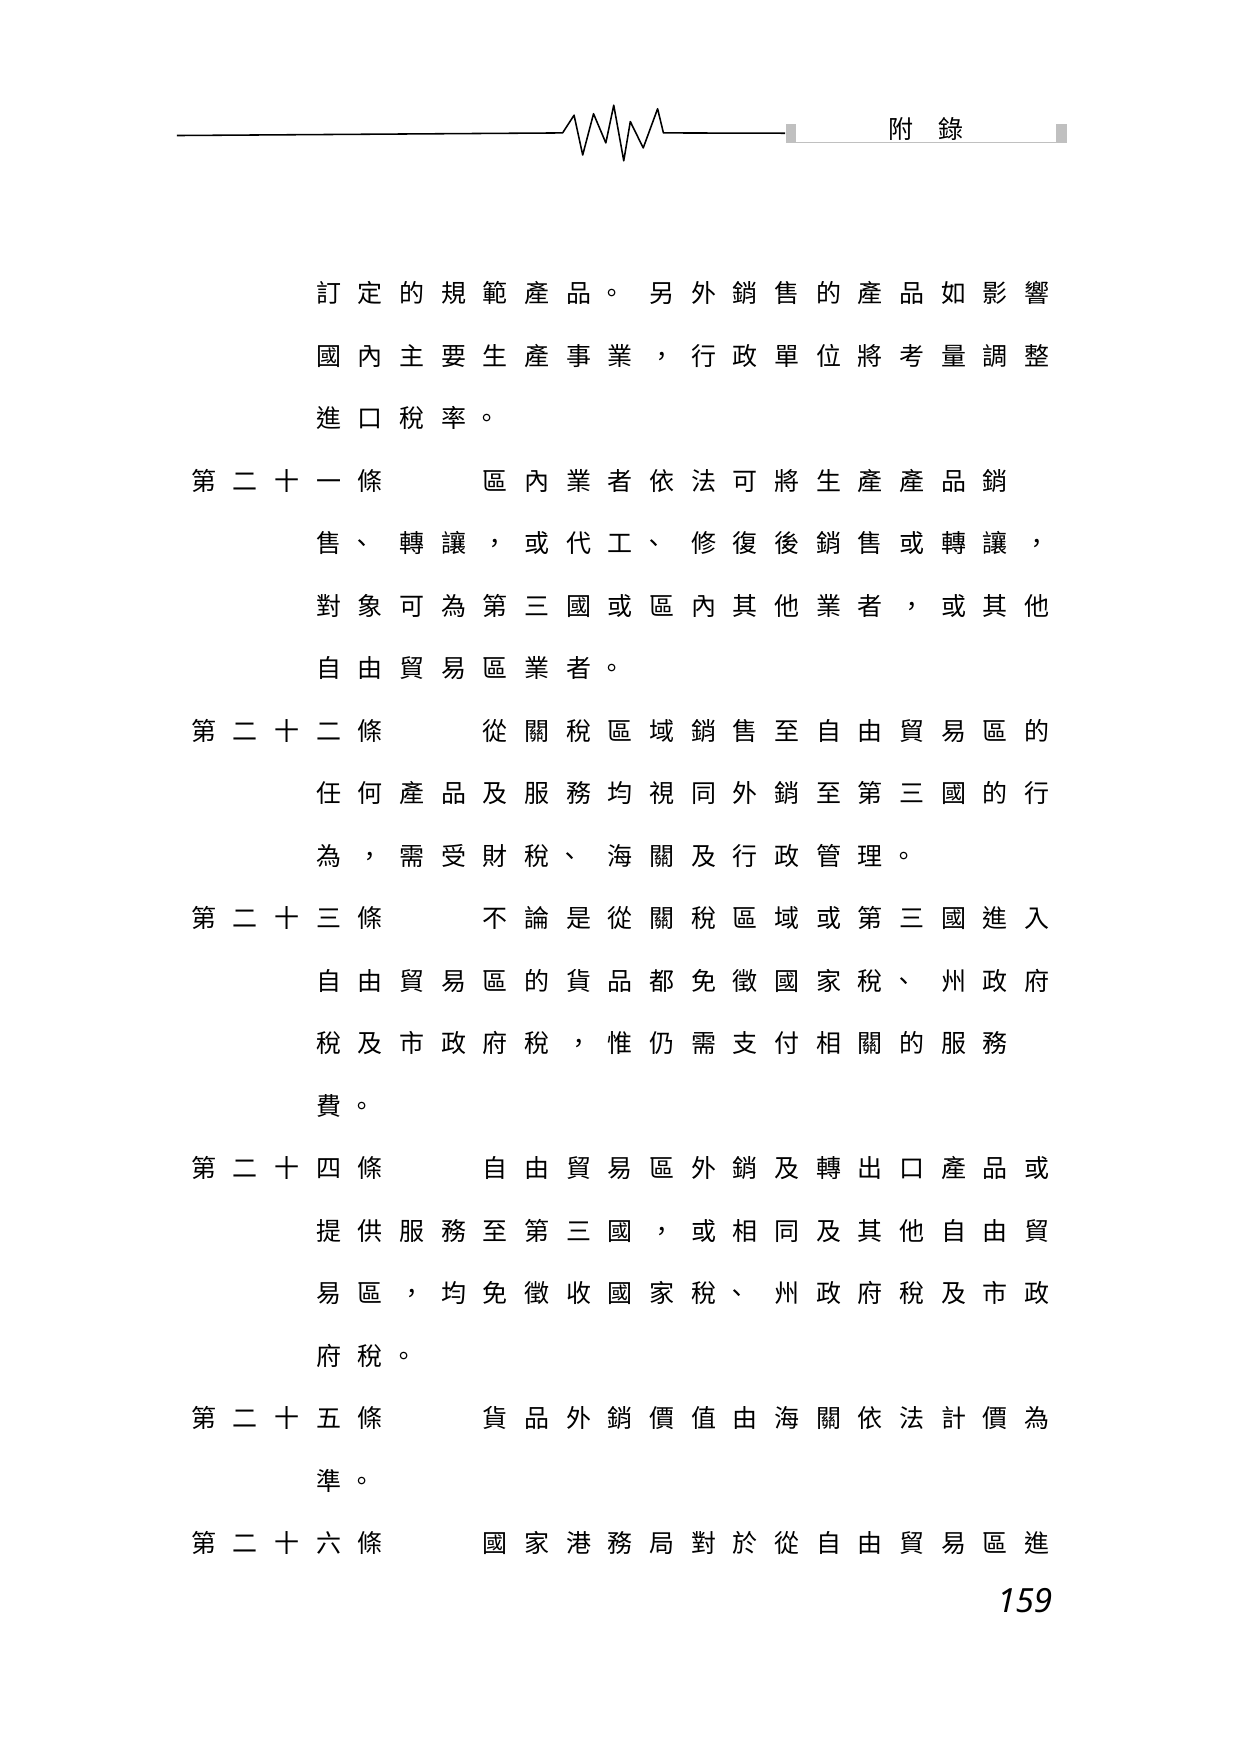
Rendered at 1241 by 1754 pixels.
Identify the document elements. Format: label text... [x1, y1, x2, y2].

text 第二十四條 自由貿易區外銷及轉出口產品或提供服務至第三國，或相同及其他自由貿易區，均免徵收國家稅、州政府稅及市政府稅。 [183, 1125, 1058, 1375]
text 第二十五條 貨品外銷價值由海關依法計價為準。 [183, 1375, 1058, 1500]
text 第二十一條 區內業者依法可將生產產品銷售、轉讓，或代工、修復後銷售或轉讓，對象可為第三國或區內其他業者，或其他自由貿易區業者。 [183, 438, 1058, 688]
text 第二十三條 不論是從關稅區域或第三國進入自由貿易區的貨品都免徵國家稅、州政府稅及市政府稅，惟仍需支付相關的服務費。 [183, 875, 1058, 1125]
text 訂定的規範產品。另外銷售的產品如影響國內主要生產事業，行政單位將考量調整進口稅率。 [183, 250, 1058, 438]
text 第二十二條 從關稅區域銷售至自由貿易區的任何產品及服務均視同外銷至第三國的行為，需受財稅、海關及行政管理。 [183, 688, 1058, 875]
text 第二十六條 國家港務局對於從自由貿易區進 [183, 1500, 1058, 1563]
